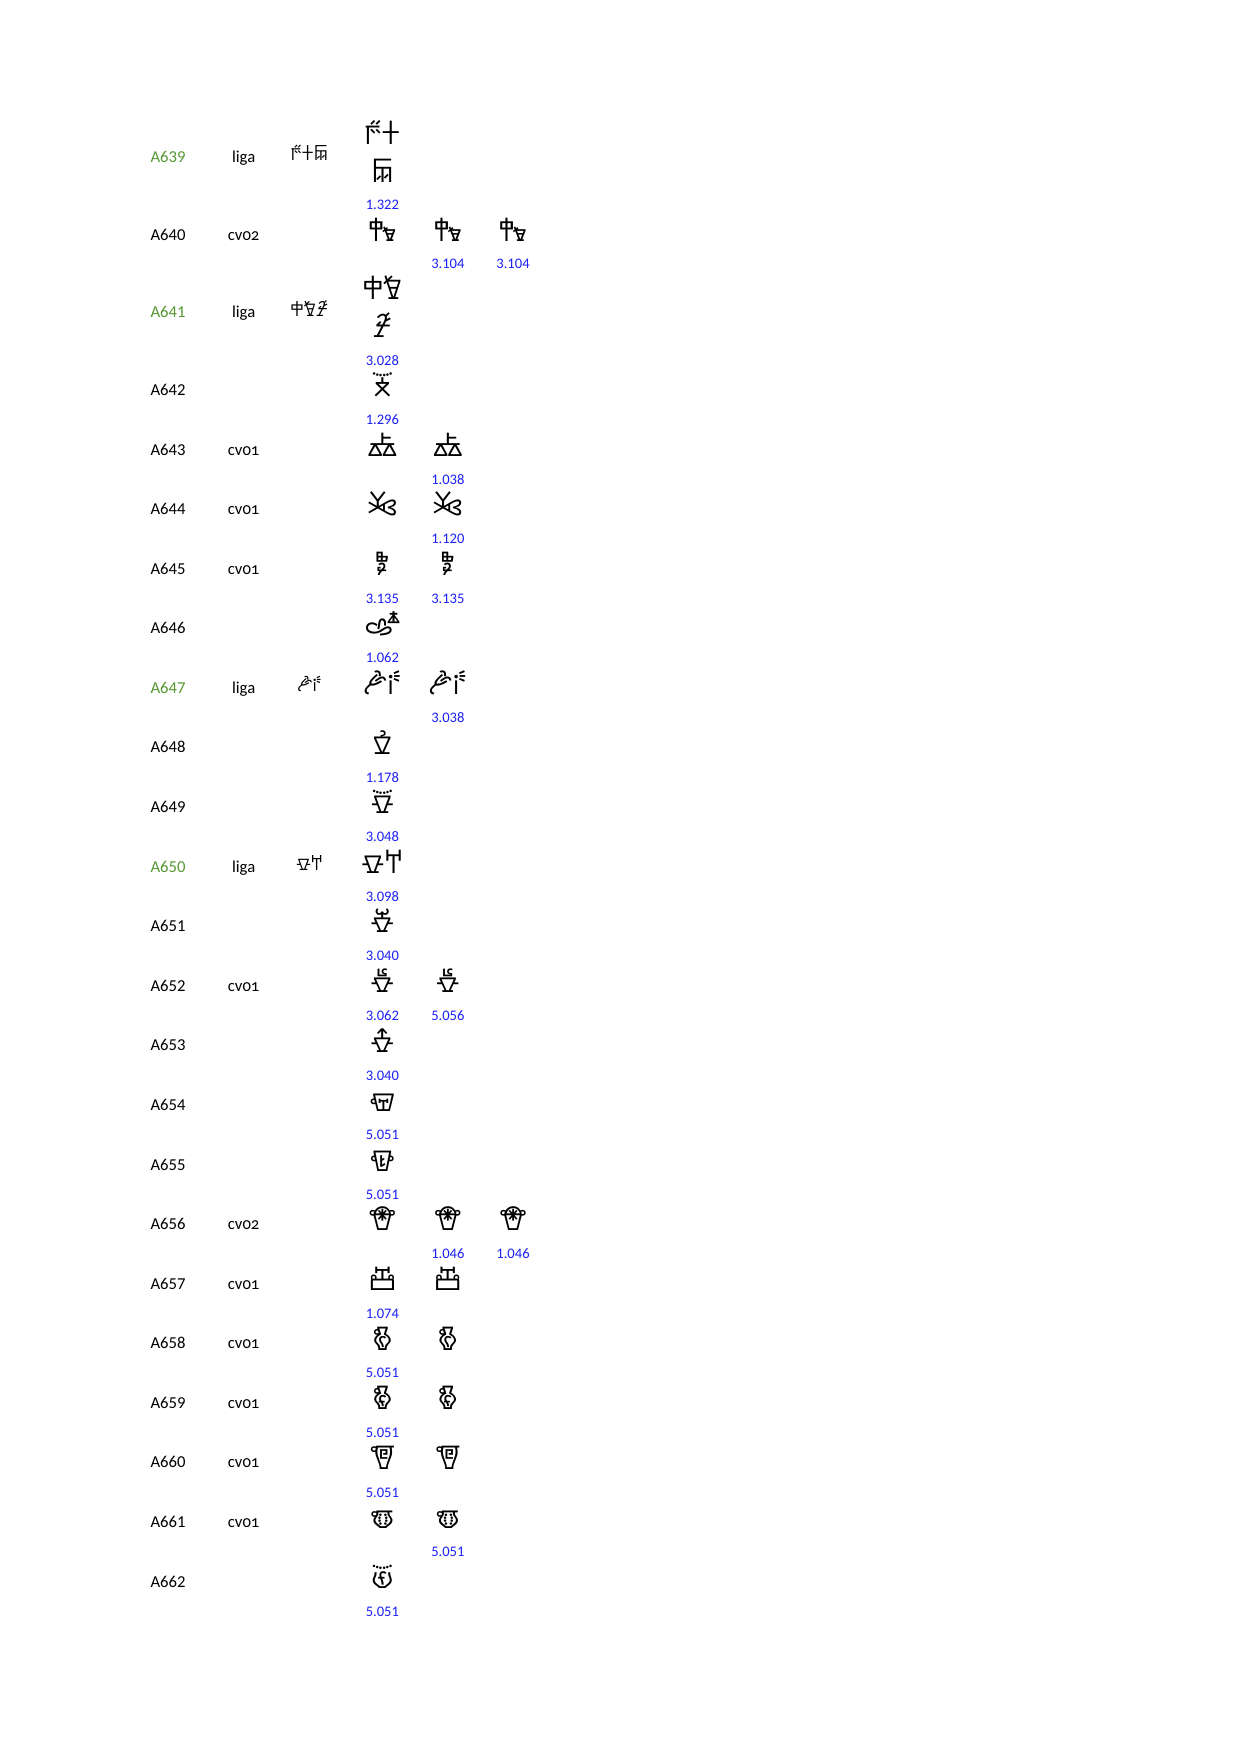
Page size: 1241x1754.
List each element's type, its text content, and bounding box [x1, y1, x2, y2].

table_cell [480, 1303, 545, 1323]
table_cell [614, 1184, 667, 1204]
table_cell 𐜱 [350, 1383, 415, 1422]
table_cell [415, 194, 480, 214]
table_cell 1.074 [350, 1303, 415, 1323]
table_cell [721, 1363, 774, 1382]
table_cell [415, 1065, 480, 1084]
table_cell [721, 767, 774, 787]
table_cell 1.038 [415, 469, 480, 489]
table_cell [668, 826, 721, 846]
table_cell [774, 608, 827, 648]
table_cell [774, 1263, 827, 1303]
table_cell [774, 648, 827, 667]
table_cell [545, 214, 614, 254]
table_cell [269, 1442, 350, 1482]
table_cell [668, 429, 721, 469]
table_cell A660 [118, 1442, 218, 1482]
table_cell [269, 214, 350, 254]
table_cell [668, 489, 721, 528]
table_cell [118, 826, 218, 846]
table_cell 1.296 [350, 409, 415, 429]
table_cell 3.104 [415, 254, 480, 274]
table_cell [545, 1601, 614, 1621]
table_cell [415, 350, 480, 369]
table_cell [218, 707, 269, 727]
table_cell [480, 429, 545, 469]
table_cell [269, 1085, 350, 1124]
table_cell [269, 1184, 350, 1204]
table_cell [350, 469, 415, 489]
table_cell [721, 608, 774, 648]
table_cell [415, 1561, 480, 1601]
table_cell [774, 1323, 827, 1363]
table_cell A650 [118, 846, 218, 886]
table_cell [269, 1303, 350, 1323]
table_cell [118, 469, 218, 489]
table_cell cv02 [218, 1204, 269, 1243]
table_cell 𐜮 [350, 1204, 415, 1243]
table_cell [480, 906, 545, 946]
table_cell [480, 409, 545, 429]
table_cell [269, 1323, 350, 1363]
table_cell [118, 886, 218, 906]
table_cell [721, 1263, 774, 1303]
table_cell 𐜩 [350, 906, 415, 946]
table_cell [614, 1383, 667, 1422]
table_cell cv01 [218, 1323, 269, 1363]
table_cell [545, 1482, 614, 1502]
table_cell [480, 529, 545, 548]
table_cell 3.040 [350, 1065, 415, 1084]
table_cell [118, 1244, 218, 1263]
table_cell [415, 118, 480, 194]
table_cell [614, 1323, 667, 1363]
table_cell 3.040 [350, 946, 415, 965]
table_cell [218, 529, 269, 548]
table_cell [480, 1442, 545, 1482]
table_cell [218, 370, 269, 409]
table_cell [614, 1442, 667, 1482]
table_cell [668, 1482, 721, 1502]
table_cell [668, 707, 721, 727]
table_cell [480, 548, 545, 588]
table_cell [614, 608, 667, 648]
table_cell A639 [118, 118, 218, 194]
table_cell [774, 350, 827, 369]
table_cell 𐚈𐙗 [269, 668, 350, 707]
table_cell [668, 548, 721, 588]
table_cell [668, 1442, 721, 1482]
table_cell [415, 409, 480, 429]
table_cell [480, 946, 545, 965]
table_cell 3.038 [415, 707, 480, 727]
table_cell [721, 214, 774, 254]
table_cell [218, 886, 269, 906]
table_cell A641 [118, 274, 218, 350]
table_cell 𐚡𐘇 [269, 846, 350, 886]
table_cell [415, 370, 480, 409]
table_cell [774, 1502, 827, 1541]
table_cell [668, 1541, 721, 1561]
table_cell [480, 1323, 545, 1363]
table_cell A658 [118, 1323, 218, 1363]
table_cell [614, 1124, 667, 1144]
table_cell [668, 1383, 721, 1422]
table_cell [668, 1601, 721, 1621]
table_cell [721, 548, 774, 588]
table_cell [668, 767, 721, 787]
table_cell [545, 965, 614, 1005]
table_cell [545, 1383, 614, 1422]
table_cell [668, 1422, 721, 1442]
table_cell [545, 1204, 614, 1243]
table_cell [269, 409, 350, 429]
table_cell [545, 846, 614, 886]
table_cell 3.062 [350, 1005, 415, 1025]
table_cell [614, 350, 667, 369]
table_cell [218, 1144, 269, 1184]
table_cell [668, 409, 721, 429]
table_cell [480, 118, 545, 194]
table_cell [480, 194, 545, 214]
table_cell [668, 118, 721, 194]
table_cell [480, 1422, 545, 1442]
table_cell [545, 1184, 614, 1204]
table_cell 5.051 [350, 1601, 415, 1621]
table_cell [545, 1065, 614, 1084]
table_cell 𐜣 [350, 429, 415, 469]
table_cell [269, 727, 350, 767]
table_cell [668, 214, 721, 254]
table_cell [774, 767, 827, 787]
table_cell [269, 529, 350, 548]
table_cell [614, 826, 667, 846]
table_cell [721, 1085, 774, 1124]
table_cell [480, 1025, 545, 1065]
table_cell [614, 707, 667, 727]
table_cell [415, 886, 480, 906]
table_cell [545, 1561, 614, 1601]
table_cell [545, 529, 614, 548]
table_cell [614, 965, 667, 1005]
table_cell cv01 [218, 429, 269, 469]
table_cell [480, 1065, 545, 1084]
table_cell [415, 1303, 480, 1323]
table_cell [269, 254, 350, 274]
table_cell [614, 429, 667, 469]
table_cell [614, 1303, 667, 1323]
table_cell [774, 1601, 827, 1621]
table_cell [721, 1184, 774, 1204]
table_cell 𐜤 [415, 489, 480, 528]
table_cell [668, 727, 721, 767]
table_cell [218, 1085, 269, 1124]
table_cell cv01 [218, 1263, 269, 1303]
table_cell [269, 429, 350, 469]
table_cell [668, 1005, 721, 1025]
table_cell liga [218, 668, 269, 707]
table_cell [614, 1601, 667, 1621]
table_cell [721, 529, 774, 548]
table_cell [269, 1204, 350, 1243]
table_cell [218, 1541, 269, 1561]
table_cell [774, 409, 827, 429]
table_cell [614, 1025, 667, 1065]
table_cell A649 [118, 787, 218, 826]
table_cell [269, 1541, 350, 1561]
table_cell [721, 727, 774, 767]
table_cell [480, 274, 545, 350]
table_cell 𐜧 [350, 727, 415, 767]
table_cell 5.051 [350, 1363, 415, 1382]
table_cell [721, 648, 774, 667]
table_cell [269, 588, 350, 608]
table_cell [721, 409, 774, 429]
table_cell A662 [118, 1561, 218, 1601]
table_cell [774, 1005, 827, 1025]
table_cell 𐜬 [350, 1085, 415, 1124]
table_cell [545, 608, 614, 648]
table_cell [545, 370, 614, 409]
table_cell [545, 588, 614, 608]
table_cell [545, 274, 614, 350]
table_cell [118, 767, 218, 787]
table_cell [545, 1263, 614, 1303]
table_cell 5.051 [415, 1541, 480, 1561]
table_cell [721, 1541, 774, 1561]
table_cell [415, 767, 480, 787]
table_cell 𐜮 [415, 1204, 480, 1243]
table_cell [721, 429, 774, 469]
table_cell [415, 648, 480, 667]
table_cell 𐜫 [350, 1025, 415, 1065]
table_cell [118, 1601, 218, 1621]
table_cell [480, 1601, 545, 1621]
table_cell [668, 886, 721, 906]
table_cell 𐜱 [415, 1383, 480, 1422]
table_cell [415, 826, 480, 846]
table_cell 𐜮 [480, 1204, 545, 1243]
table_cell [269, 1124, 350, 1144]
table_cell 𐚡𐘇 [350, 846, 415, 886]
table_cell [721, 370, 774, 409]
table_cell 𐜥 [415, 548, 480, 588]
table_cell [218, 1025, 269, 1065]
table_cell [545, 548, 614, 588]
table_cell [118, 588, 218, 608]
table_cell A651 [118, 906, 218, 946]
table_cell [480, 1005, 545, 1025]
table_cell [721, 1144, 774, 1184]
table_cell [774, 1124, 827, 1144]
table_cell [118, 1363, 218, 1382]
table_cell [545, 946, 614, 965]
table_cell [545, 1363, 614, 1382]
table_cell [668, 1124, 721, 1144]
table_cell [668, 1363, 721, 1382]
table_cell 𐜪 [415, 965, 480, 1005]
table_cell [415, 727, 480, 767]
table_cell [774, 1422, 827, 1442]
table_cell [614, 1541, 667, 1561]
table_cell [218, 1303, 269, 1323]
table_cell [269, 1502, 350, 1541]
table_cell [269, 707, 350, 727]
table_cell [614, 1502, 667, 1541]
table_cell [721, 946, 774, 965]
table_cell [545, 1442, 614, 1482]
table_cell [269, 826, 350, 846]
table_cell 𐙨𐘁𐙍 [350, 118, 415, 194]
table_cell [668, 274, 721, 350]
table_cell [774, 668, 827, 707]
table_cell [721, 194, 774, 214]
table_cell [415, 274, 480, 350]
table_cell [118, 946, 218, 965]
table_cell [614, 1204, 667, 1243]
table_cell [614, 1363, 667, 1382]
table_cell liga [218, 846, 269, 886]
table_cell [480, 1124, 545, 1144]
table_cell [545, 254, 614, 274]
table_cell [545, 1422, 614, 1442]
table_cell cv02 [218, 214, 269, 254]
table_cell 𐜤 [350, 489, 415, 528]
table_cell [415, 1085, 480, 1124]
table_cell [480, 1541, 545, 1561]
table_cell [721, 1025, 774, 1065]
table_cell [218, 469, 269, 489]
table_cell [721, 826, 774, 846]
table_cell [668, 1502, 721, 1541]
table_cell [774, 429, 827, 469]
table_cell [721, 1244, 774, 1263]
table_cell [545, 826, 614, 846]
table_cell A640 [118, 214, 218, 254]
table_cell [668, 668, 721, 707]
table_cell A654 [118, 1085, 218, 1124]
table_cell 5.051 [350, 1422, 415, 1442]
table_cell [545, 118, 614, 194]
table_cell [269, 1144, 350, 1184]
table_cell [614, 469, 667, 489]
table_cell [721, 588, 774, 608]
table_cell [721, 1561, 774, 1601]
table_cell [269, 946, 350, 965]
table_cell [721, 1323, 774, 1363]
table_cell [721, 787, 774, 826]
table_cell [614, 886, 667, 906]
table_cell [774, 489, 827, 528]
table_cell [545, 1124, 614, 1144]
table_cell [545, 1502, 614, 1541]
table_cell A655 [118, 1144, 218, 1184]
table_cell [269, 965, 350, 1005]
table_cell [774, 548, 827, 588]
table_cell [269, 1482, 350, 1502]
table_cell 3.048 [350, 826, 415, 846]
table_cell [218, 826, 269, 846]
table_cell 3.098 [350, 886, 415, 906]
table_cell [774, 826, 827, 846]
table_cell [614, 1561, 667, 1601]
table_cell A657 [118, 1263, 218, 1303]
table_cell [668, 194, 721, 214]
table_cell [721, 1005, 774, 1025]
table_cell [668, 965, 721, 1005]
table_cell [480, 707, 545, 727]
table_cell cv01 [218, 965, 269, 1005]
table_cell [774, 1144, 827, 1184]
table_cell [721, 1482, 774, 1502]
table_cell [545, 886, 614, 906]
table_cell [269, 1422, 350, 1442]
table_cell [614, 727, 667, 767]
table_cell [721, 1124, 774, 1144]
table_cell [721, 1204, 774, 1243]
table_cell [774, 1244, 827, 1263]
table_cell [545, 1244, 614, 1263]
table_cell [218, 906, 269, 946]
table_cell [668, 1184, 721, 1204]
table_cell 1.322 [350, 194, 415, 214]
table_cell [545, 194, 614, 214]
table_cell [668, 469, 721, 489]
table_cell [480, 1502, 545, 1541]
table_cell [721, 118, 774, 194]
table_cell 𐚈𐙗 [415, 668, 480, 707]
table_cell 𐜦 [350, 608, 415, 648]
table_cell [118, 1005, 218, 1025]
table_cell [350, 1541, 415, 1561]
table_cell 𐜯 [350, 1263, 415, 1303]
table_cell A656 [118, 1204, 218, 1243]
table_cell [218, 350, 269, 369]
table_cell 𐜰 [415, 1323, 480, 1363]
table_cell [545, 648, 614, 667]
table_cell A653 [118, 1025, 218, 1065]
table_cell [614, 846, 667, 886]
table_cell [614, 370, 667, 409]
table_cell [545, 1144, 614, 1184]
table_cell [774, 529, 827, 548]
table_cell [269, 489, 350, 528]
table_cell [774, 1363, 827, 1382]
table_cell [545, 350, 614, 369]
table_cell [269, 1561, 350, 1601]
table_cell [218, 1065, 269, 1084]
table_cell [118, 1422, 218, 1442]
table_cell [218, 608, 269, 648]
table_cell [545, 409, 614, 429]
table_cell [118, 1065, 218, 1084]
table_cell A643 [118, 429, 218, 469]
table_cell [350, 254, 415, 274]
table_cell [118, 707, 218, 727]
table_cell [415, 946, 480, 965]
table_cell [269, 767, 350, 787]
table_cell [614, 489, 667, 528]
table_cell 𐜢 [350, 370, 415, 409]
table_cell [721, 1383, 774, 1422]
table_cell [668, 1263, 721, 1303]
table_cell 𐜲 [350, 1442, 415, 1482]
table_cell [614, 548, 667, 588]
table_cell [118, 1303, 218, 1323]
table_cell [721, 1502, 774, 1541]
table_cell 𐜳 [350, 1502, 415, 1541]
table_cell [774, 886, 827, 906]
table_cell cv01 [218, 1442, 269, 1482]
table_cell [118, 648, 218, 667]
table_cell 5.051 [350, 1124, 415, 1144]
table_cell [614, 529, 667, 548]
table_cell 5.051 [350, 1184, 415, 1204]
table_cell [480, 1482, 545, 1502]
table_cell [415, 787, 480, 826]
table_cell [415, 1482, 480, 1502]
table_cell [614, 1065, 667, 1084]
table_cell 𐜨 [350, 787, 415, 826]
table_cell 𐙨𐘁𐙍 [269, 118, 350, 194]
table_cell [118, 1124, 218, 1144]
table_cell [614, 194, 667, 214]
table_cell [614, 1085, 667, 1124]
table_cell [774, 1561, 827, 1601]
table_cell A652 [118, 965, 218, 1005]
table_cell [668, 350, 721, 369]
table_cell 𐜣 [415, 429, 480, 469]
table_cell [774, 1085, 827, 1124]
table_cell [614, 1005, 667, 1025]
table_cell [269, 350, 350, 369]
table_cell [774, 707, 827, 727]
table_cell [269, 906, 350, 946]
table_cell [614, 648, 667, 667]
table_cell A648 [118, 727, 218, 767]
table_cell 3.104 [480, 254, 545, 274]
table_cell [721, 965, 774, 1005]
table_cell [721, 489, 774, 528]
table_cell [614, 1144, 667, 1184]
table_cell [480, 1383, 545, 1422]
table_cell [415, 608, 480, 648]
table_cell [668, 906, 721, 946]
table_cell [774, 274, 827, 350]
table_cell [545, 1541, 614, 1561]
table_cell [774, 846, 827, 886]
table_cell [614, 409, 667, 429]
table_cell [668, 588, 721, 608]
table_cell [774, 214, 827, 254]
table_cell [721, 350, 774, 369]
table_cell [614, 1263, 667, 1303]
table_cell [218, 1601, 269, 1621]
table_cell cv01 [218, 548, 269, 588]
table_cell [269, 1005, 350, 1025]
table_cell [269, 194, 350, 214]
table_cell [668, 1065, 721, 1084]
table_cell [480, 350, 545, 369]
table_cell [614, 214, 667, 254]
table_cell [269, 370, 350, 409]
table_cell [350, 529, 415, 548]
table_cell [668, 1025, 721, 1065]
table_cell [269, 1601, 350, 1621]
table_cell 𐜯 [415, 1263, 480, 1303]
table_cell [614, 787, 667, 826]
table_cell [480, 489, 545, 528]
table_cell [774, 588, 827, 608]
table_cell 1.178 [350, 767, 415, 787]
table_cell [668, 1244, 721, 1263]
table_cell 5.056 [415, 1005, 480, 1025]
table_cell [668, 370, 721, 409]
table_cell [415, 1601, 480, 1621]
table_cell [118, 194, 218, 214]
table_cell A661 [118, 1502, 218, 1541]
table_cell A647 [118, 668, 218, 707]
table_cell 𐜡 [415, 214, 480, 254]
table_cell [614, 588, 667, 608]
table_cell [118, 529, 218, 548]
table_cell 𐜭 [350, 1144, 415, 1184]
table_cell [774, 118, 827, 194]
table_cell [118, 1482, 218, 1502]
table_cell [218, 1244, 269, 1263]
table_cell [218, 767, 269, 787]
table_cell 1.046 [415, 1244, 480, 1263]
table_cell [721, 1422, 774, 1442]
table_cell [269, 1065, 350, 1084]
table_cell [774, 1303, 827, 1323]
table_cell [218, 194, 269, 214]
table_cell [668, 946, 721, 965]
table_cell [721, 1601, 774, 1621]
table_cell [614, 1422, 667, 1442]
table_cell [545, 1303, 614, 1323]
table_cell [614, 906, 667, 946]
table_cell [545, 429, 614, 469]
table_cell [721, 668, 774, 707]
table_cell [774, 906, 827, 946]
table_cell [118, 1184, 218, 1204]
table_cell [415, 906, 480, 946]
table_cell 1.120 [415, 529, 480, 548]
table_cell [668, 608, 721, 648]
table_cell [350, 707, 415, 727]
table_cell A646 [118, 608, 218, 648]
table_cell [218, 254, 269, 274]
table_cell [545, 1025, 614, 1065]
table_cell [218, 1561, 269, 1601]
table_cell [480, 469, 545, 489]
table_cell [774, 1025, 827, 1065]
table_cell [614, 254, 667, 274]
table_cell [774, 1383, 827, 1422]
table_cell [415, 1124, 480, 1144]
table_cell [480, 767, 545, 787]
table_cell [721, 1442, 774, 1482]
table_cell [545, 1085, 614, 1124]
table_cell [774, 1442, 827, 1482]
table_cell [118, 350, 218, 369]
table_cell [218, 1482, 269, 1502]
table_cell [118, 409, 218, 429]
table_cell [269, 1025, 350, 1065]
table_cell [668, 254, 721, 274]
table_cell [480, 608, 545, 648]
table_cell 𐙩𐘸𐙺 [269, 274, 350, 350]
table_cell [415, 1184, 480, 1204]
table_cell 3.028 [350, 350, 415, 369]
table_cell [218, 1422, 269, 1442]
table_cell 𐜲 [415, 1442, 480, 1482]
table_cell 3.135 [415, 588, 480, 608]
table_cell A644 [118, 489, 218, 528]
table_cell [480, 826, 545, 846]
table_cell [269, 1263, 350, 1303]
table_cell [269, 648, 350, 667]
table_cell 𐜡 [350, 214, 415, 254]
table_cell [774, 946, 827, 965]
table_cell [721, 274, 774, 350]
table_cell [668, 648, 721, 667]
table_cell [480, 727, 545, 767]
table_cell [269, 548, 350, 588]
table_cell [218, 946, 269, 965]
table_cell [480, 1184, 545, 1204]
table_cell [545, 668, 614, 707]
table_cell [614, 1482, 667, 1502]
table_cell [480, 1085, 545, 1124]
table_cell [614, 668, 667, 707]
table_cell [218, 1363, 269, 1382]
table_cell [668, 787, 721, 826]
table_cell [415, 1144, 480, 1184]
table_cell [480, 1363, 545, 1382]
table_cell [668, 1204, 721, 1243]
table_cell [480, 846, 545, 886]
table_cell A659 [118, 1383, 218, 1422]
table_cell [415, 1363, 480, 1382]
table_cell [480, 886, 545, 906]
table_cell [480, 787, 545, 826]
table_cell [480, 588, 545, 608]
table_cell [774, 1541, 827, 1561]
table_cell [614, 767, 667, 787]
table_cell [118, 254, 218, 274]
table_cell cv01 [218, 1383, 269, 1422]
table_cell [545, 1323, 614, 1363]
table_cell [774, 1184, 827, 1204]
table_cell A645 [118, 548, 218, 588]
table_cell [774, 727, 827, 767]
table_cell [218, 727, 269, 767]
table_cell [614, 1244, 667, 1263]
table_cell 𐜡 [480, 214, 545, 254]
table_cell [218, 1124, 269, 1144]
table_cell [269, 469, 350, 489]
table_cell 𐙩𐘸𐙺 [350, 274, 415, 350]
table_cell [480, 1144, 545, 1184]
table_cell [269, 886, 350, 906]
table_cell 5.051 [350, 1482, 415, 1502]
table_cell [774, 194, 827, 214]
table_cell [218, 588, 269, 608]
table_cell [480, 965, 545, 1005]
table_cell [218, 1005, 269, 1025]
table_cell 𐚈𐙗 [350, 668, 415, 707]
table_cell [668, 1144, 721, 1184]
table_cell 𐜴 [350, 1561, 415, 1601]
table_cell [545, 727, 614, 767]
table_cell [774, 787, 827, 826]
table_cell [774, 965, 827, 1005]
table_cell A642 [118, 370, 218, 409]
table_cell [721, 846, 774, 886]
table_cell [721, 1065, 774, 1084]
table_cell [668, 1561, 721, 1601]
table_cell liga [218, 118, 269, 194]
table_cell [668, 1303, 721, 1323]
table_cell [545, 707, 614, 727]
table_cell 𐜳 [415, 1502, 480, 1541]
table_cell [415, 846, 480, 886]
table_cell 𐜥 [350, 548, 415, 588]
table_cell [415, 1025, 480, 1065]
table_cell cv01 [218, 489, 269, 528]
table_cell [350, 1244, 415, 1263]
table_cell cv01 [218, 1502, 269, 1541]
table_cell [415, 1422, 480, 1442]
table_cell [269, 1244, 350, 1263]
table_cell [480, 668, 545, 707]
table_cell [721, 469, 774, 489]
table_cell [614, 946, 667, 965]
table_cell [668, 1085, 721, 1124]
table_cell [480, 370, 545, 409]
table_cell [774, 1065, 827, 1084]
table_cell [218, 409, 269, 429]
table_cell [269, 1363, 350, 1382]
table_cell [545, 1005, 614, 1025]
table_cell [545, 787, 614, 826]
table_cell [774, 469, 827, 489]
table_cell [118, 1541, 218, 1561]
table_cell [721, 906, 774, 946]
table_cell [545, 767, 614, 787]
table_cell liga [218, 274, 269, 350]
table_cell 𐜰 [350, 1323, 415, 1363]
table_cell [480, 1561, 545, 1601]
table_cell 1.046 [480, 1244, 545, 1263]
table_cell [668, 846, 721, 886]
table_cell [668, 529, 721, 548]
table_cell [774, 254, 827, 274]
table_cell [545, 469, 614, 489]
table_cell 𐜪 [350, 965, 415, 1005]
table_cell [545, 906, 614, 946]
table_cell [480, 1263, 545, 1303]
table_cell [721, 886, 774, 906]
table_cell [269, 1383, 350, 1422]
table_cell [269, 608, 350, 648]
table_cell [218, 1184, 269, 1204]
table_cell [774, 1204, 827, 1243]
table_cell [269, 787, 350, 826]
table_cell [774, 1482, 827, 1502]
table_cell 1.062 [350, 648, 415, 667]
table_cell [218, 787, 269, 826]
table_cell [614, 118, 667, 194]
table_cell [614, 274, 667, 350]
table_cell [774, 370, 827, 409]
table_cell [721, 1303, 774, 1323]
table_cell [668, 1323, 721, 1363]
table_cell [721, 254, 774, 274]
table_cell [480, 648, 545, 667]
table_cell [721, 707, 774, 727]
table_cell [545, 489, 614, 528]
table_cell [218, 648, 269, 667]
table_cell 3.135 [350, 588, 415, 608]
